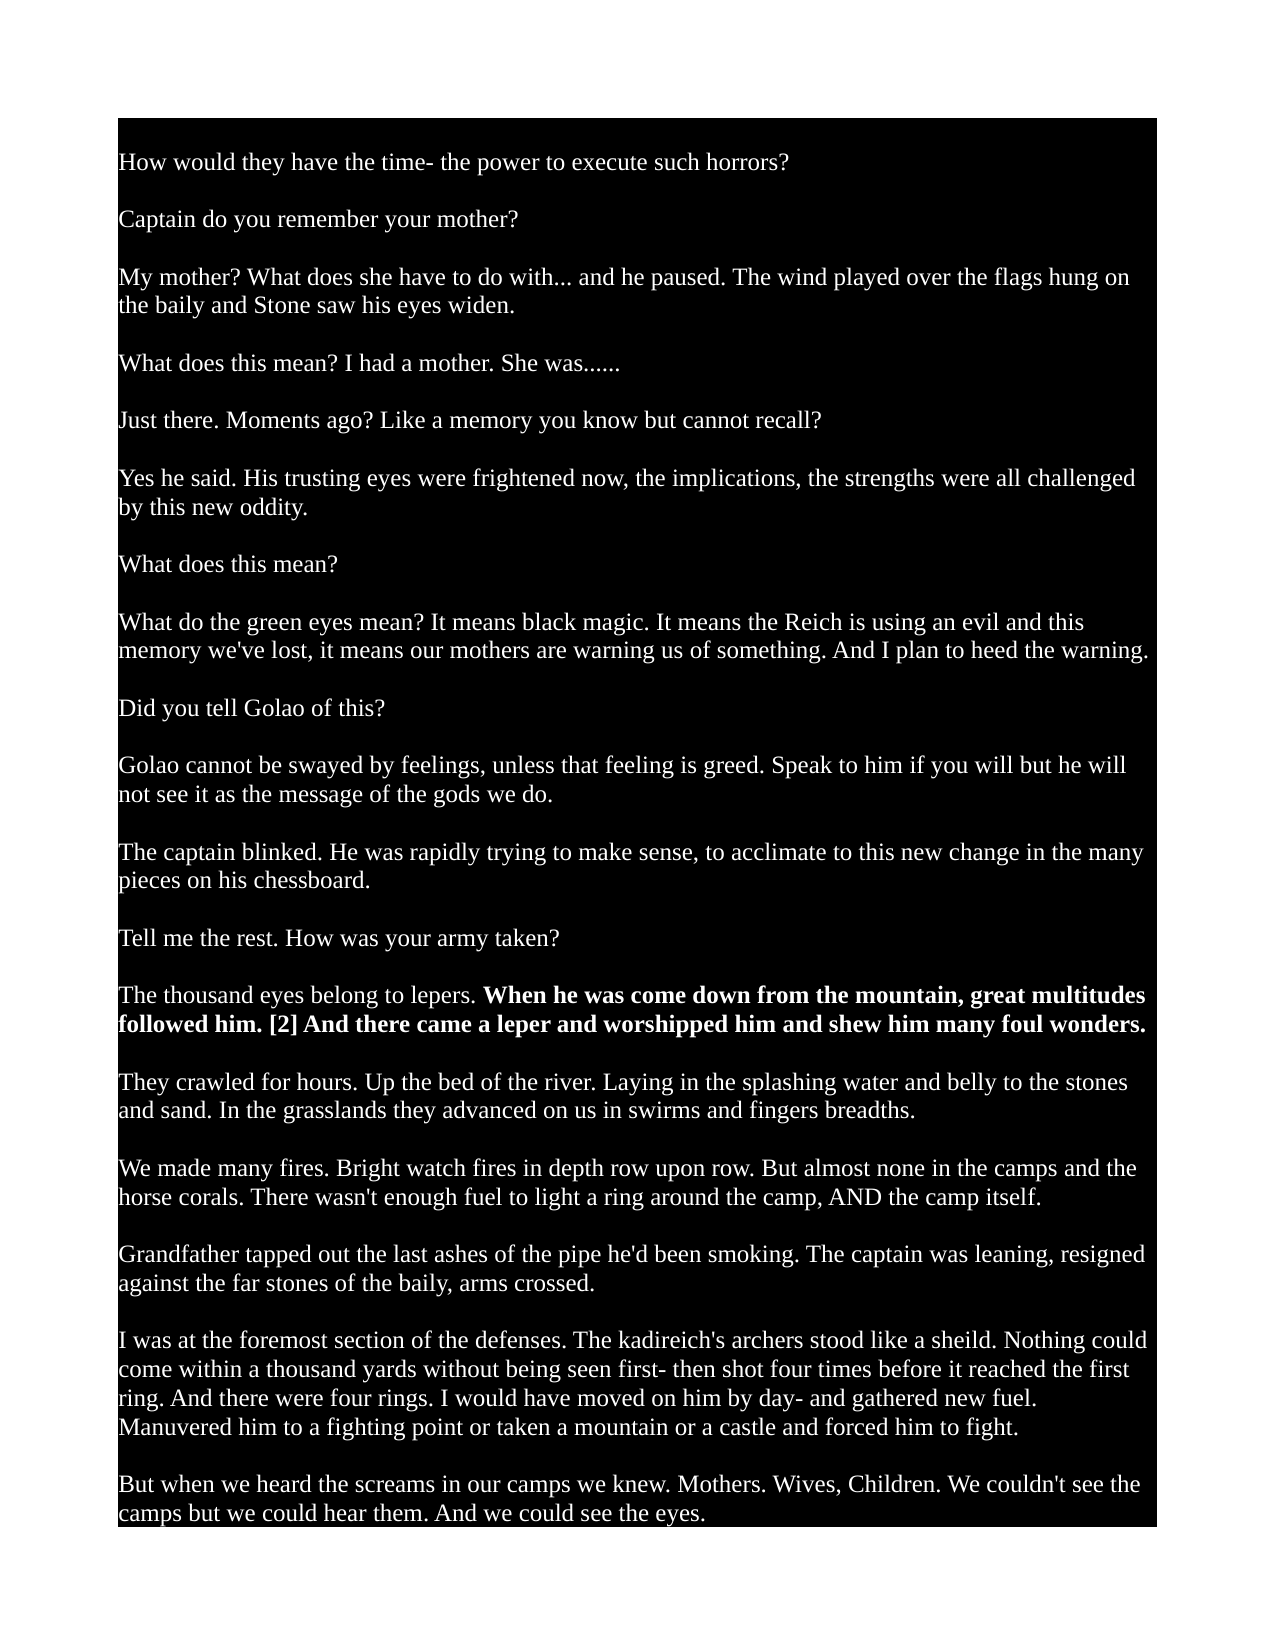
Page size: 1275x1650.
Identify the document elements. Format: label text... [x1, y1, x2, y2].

text What does this mean? I had a mother. She was...... Just there. Moments ago? Like a memory you know but cannot recall? Yes he said. His trusting eyes were frightened now, the implications, the strengths were all challenged by this new oddity. [118, 348, 1157, 521]
text They crawled for hours. Up the bed of the river. Laying in the splashing water and belly to the stones and sand. In the grasslands they advanced on us in swirms and fingers breadths. We made many fires. Bright watch fires in depth row upon row. But almost none in the camps and the horse corals. There wasn't enough fuel to light a ring around the camp, AND the camp itself. Grandfather tapped out the last ashes of the pipe he'd been smoking. The captain was leaning, resigned against the far stones of the baily, arms crossed. [118, 1067, 1157, 1326]
text What does this mean? What do the green eyes mean? It means black magic. It means the Reich is using an evil and this memory we've lost, it means our mothers are warning us of something. And I plan to heed the warning. Did you tell Golao of this? Golao cannot be swayed by feelings, unless that feeling is greed. Speak to him if you will but he will not see it as the message of the gods we do. The captain blinked. He was rapidly trying to make sense, to acclimate to this new change in the many pieces on his chessboard. Tell me the rest. How was your army taken? The thousand eyes belong to lepers. When he was come down from the mountain, great multitudes followed him. [2] And there came a leper and worshipped him and shew him many foul wonders. [118, 549, 1157, 1038]
text I was at the foremost section of the defenses. The kadireich's archers stood like a sheild. Nothing could come within a thousand yards without being seen first- then shot four times before it reached the first ring. And there were four rings. I would have moved on him by day- and gathered new fuel. Manuvered him to a fighting point or taken a mountain or a castle and forced him to fight. But when we heard the screams in our camps we knew. Mothers. Wives, Children. We couldn't see the camps but we could hear them. And we could see the eyes. [118, 1326, 1157, 1527]
text How would they have the time- the power to execute such horrors? [118, 147, 1157, 176]
text My mother? What does she have to do with... and he paused. The wind played over the flags hung on the baily and Stone saw his eyes widen. [118, 262, 1157, 319]
text Captain do you remember your mother? [118, 204, 1157, 233]
